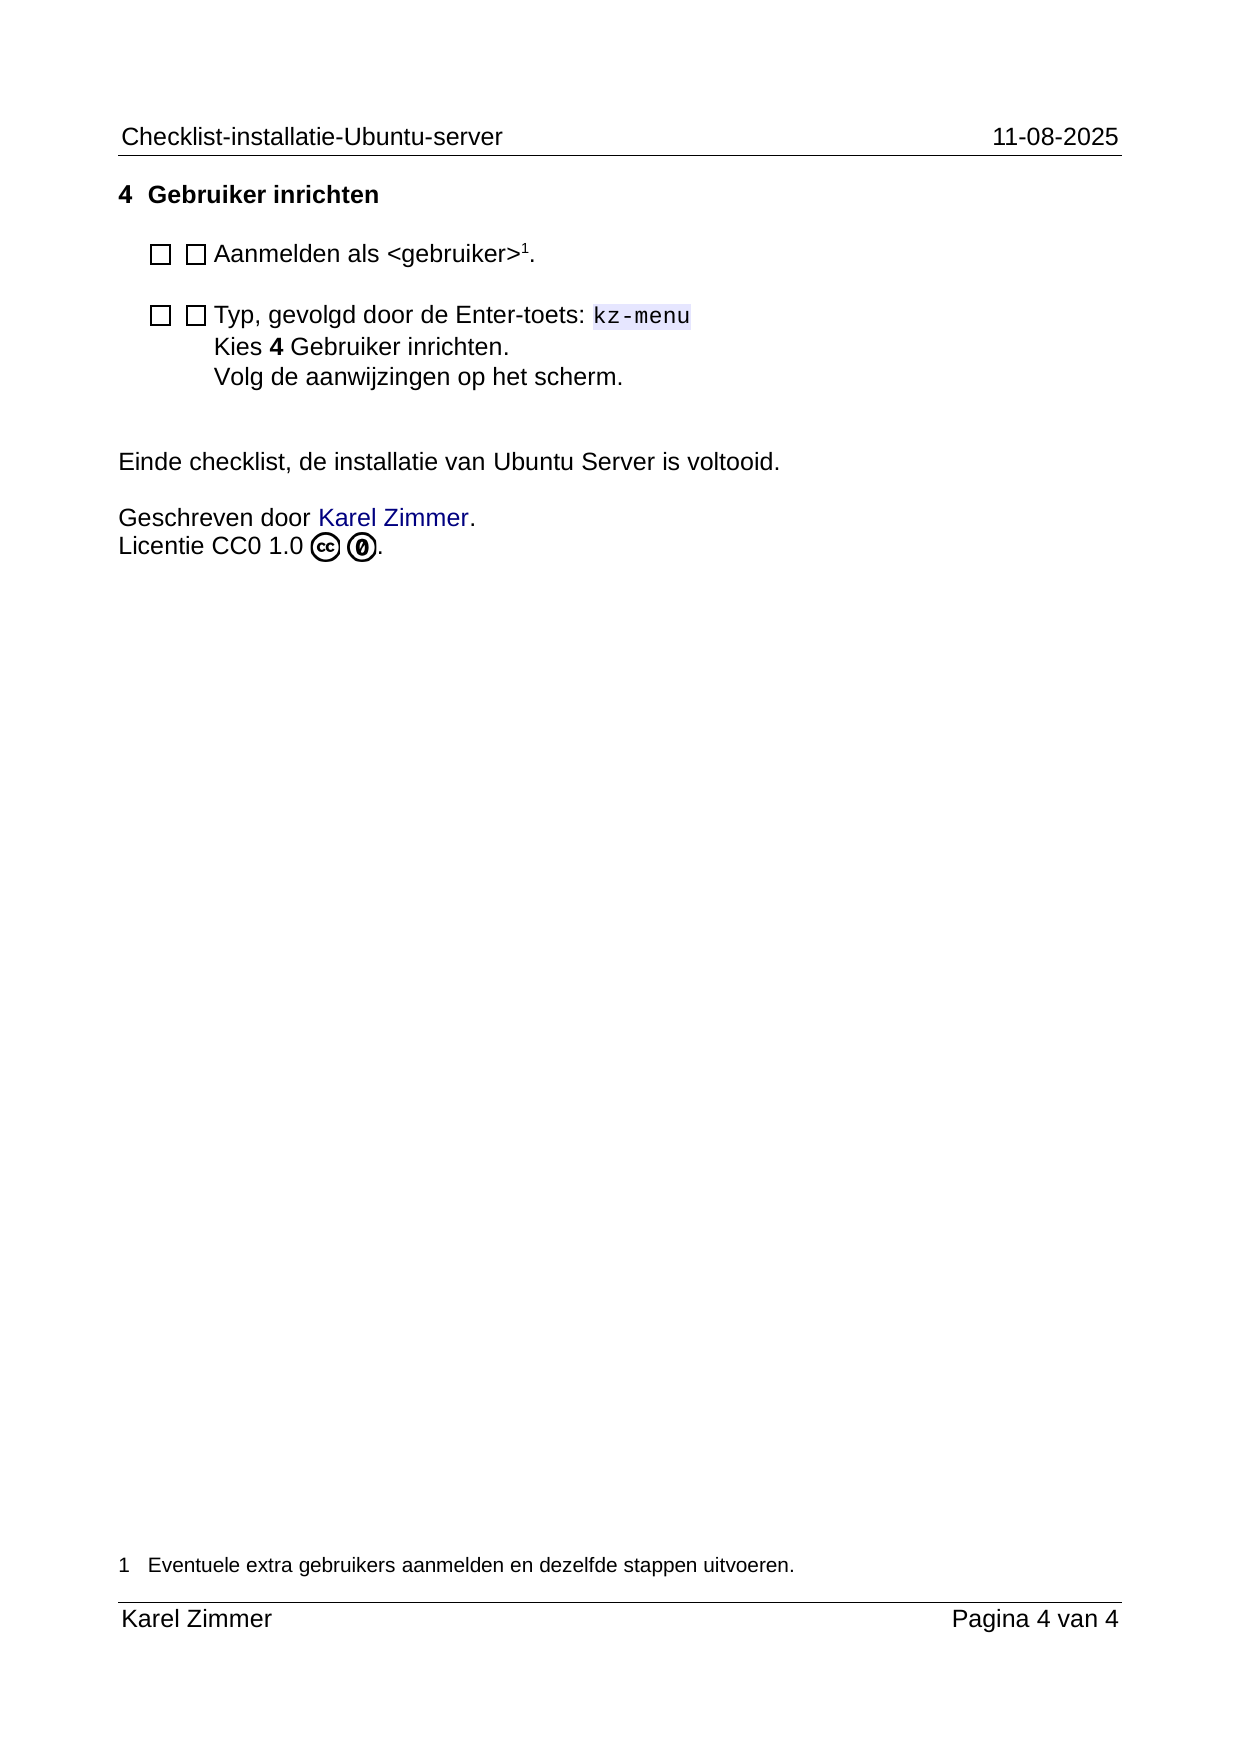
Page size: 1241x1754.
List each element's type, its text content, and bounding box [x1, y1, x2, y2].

table_cell [177, 269, 213, 300]
table_cell [142, 269, 177, 300]
table_cell [118, 332, 142, 362]
table_cell Volg de aanwijzingen op het scherm. [213, 362, 1122, 392]
table_cell [177, 332, 213, 362]
list . [377, 532, 1122, 562]
table_header [118, 239, 142, 269]
table_cell Kies 4 Gebruiker inrichten. [213, 332, 1122, 362]
table_cell [142, 300, 177, 332]
table_cell [177, 300, 213, 332]
table_cell [118, 300, 142, 332]
list Gebruiker inrichten [118, 177, 1122, 211]
table_cell [118, 269, 142, 300]
table_cell [142, 362, 177, 392]
picture [310, 532, 340, 562]
table_header [142, 239, 177, 269]
list Licentie CC0 1.0 [118, 532, 310, 562]
table_cell [118, 362, 142, 392]
table_cell [142, 332, 177, 362]
table_cell Typ, gevolgd door de Enter-toets: kz-menu [213, 300, 1122, 332]
table_header Aanmelden als <gebruiker>. [213, 239, 1122, 269]
picture [347, 532, 377, 562]
table_cell [213, 269, 1122, 300]
text Einde checklist, de installatie van Ubuntu Server is voltooid. [118, 448, 1122, 476]
table_header [177, 239, 213, 269]
table_cell [177, 362, 213, 392]
list Geschreven door Karel Zimmer. [118, 504, 1122, 532]
